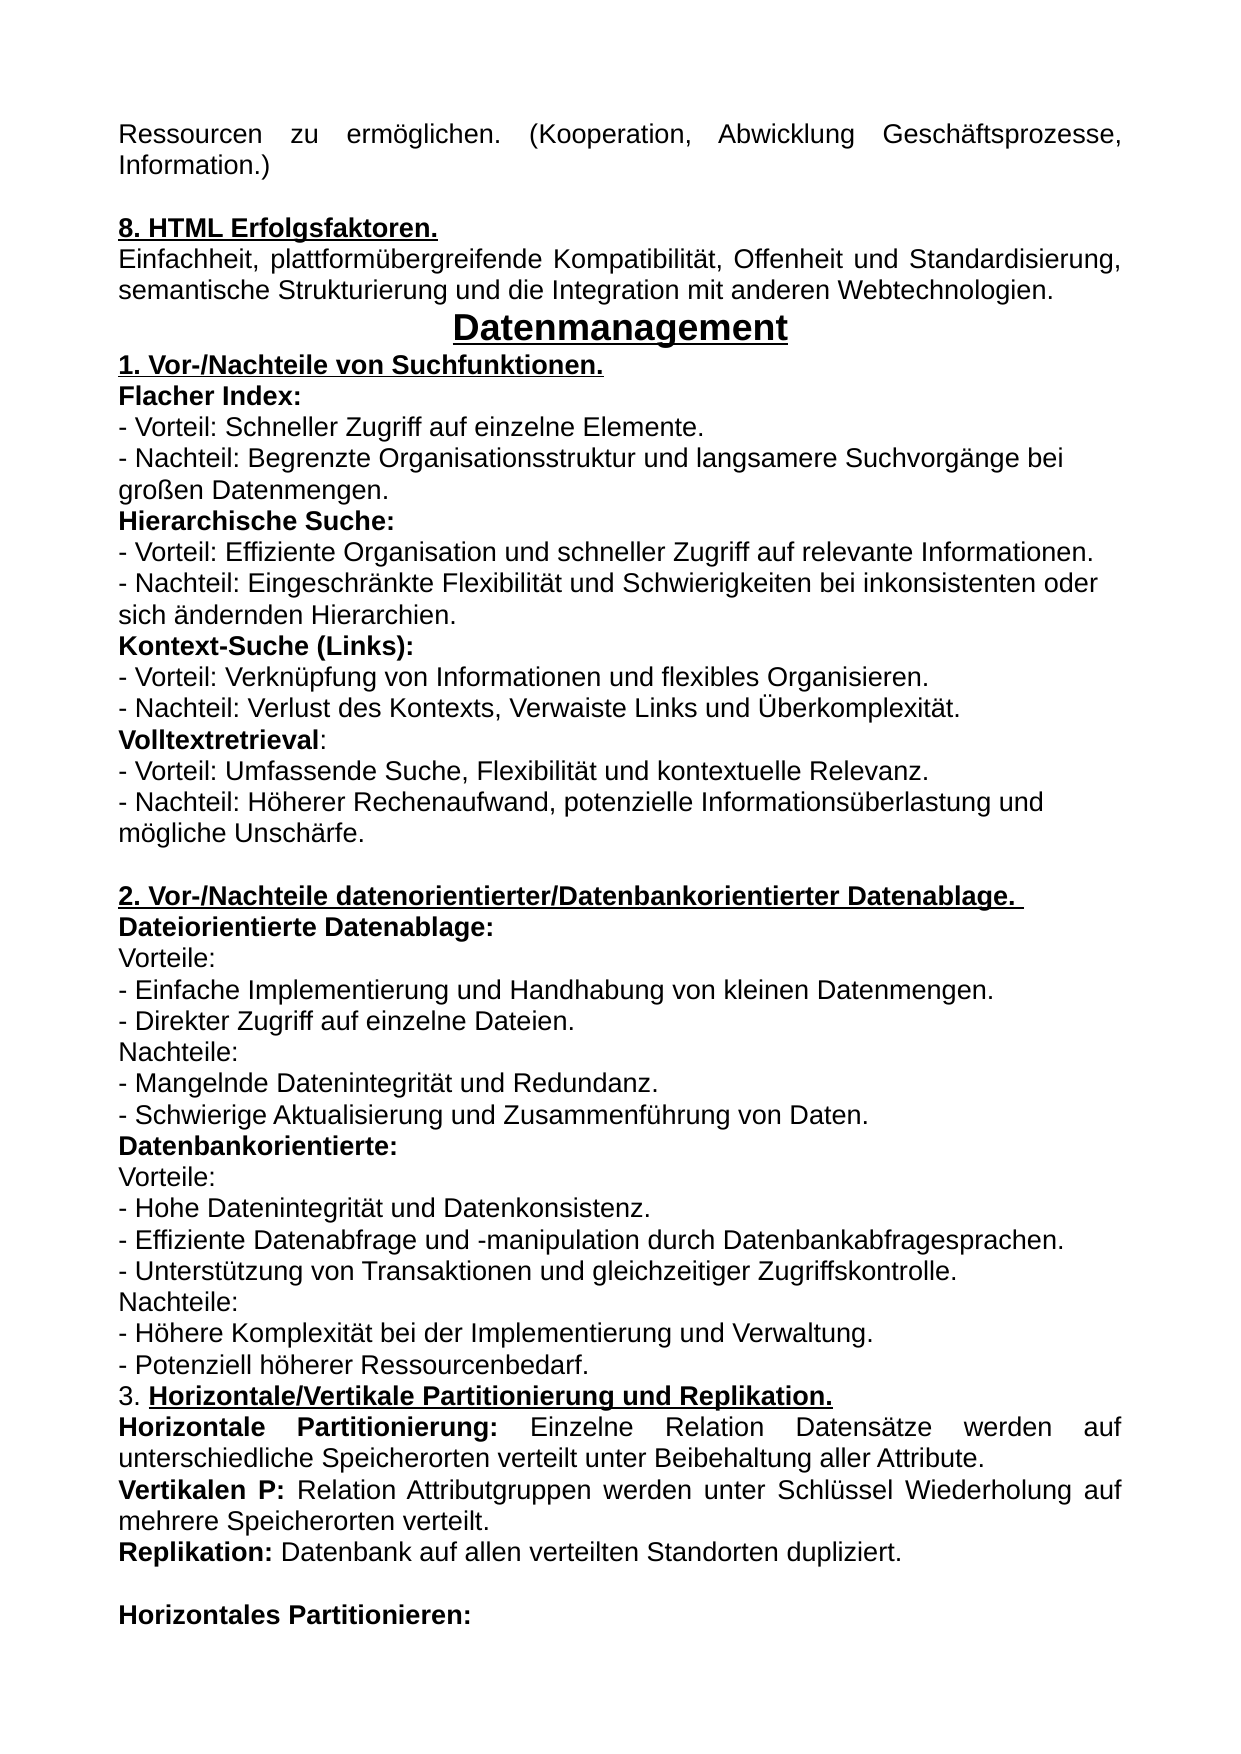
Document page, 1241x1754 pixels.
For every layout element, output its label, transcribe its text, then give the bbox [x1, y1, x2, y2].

text 2. Vor-/Nachteile datenorientierter/Datenbankorientierter Datenablage. [118, 880, 1122, 911]
text - Hohe Datenintegrität und Datenkonsistenz. [118, 1192, 1122, 1224]
text - Nachteil: Begrenzte Organisationsstruktur und langsamere Suchvorgänge bei großen Datenmengen. [118, 442, 1122, 505]
text - Vorteil: Effiziente Organisation und schneller Zugriff auf relevante Informationen. [118, 536, 1122, 567]
text - Höhere Komplexität bei der Implementierung und Verwaltung. [118, 1317, 1122, 1349]
text - Vorteil: Schneller Zugriff auf einzelne Elemente. [118, 411, 1122, 442]
text - Nachteil: Verlust des Kontexts, Verwaiste Links und Überkomplexität. [118, 692, 1122, 724]
text Hierarchische Suche: [118, 505, 1122, 536]
text - Vorteil: Umfassende Suche, Flexibilität und kontextuelle Relevanz. [118, 755, 1122, 786]
text - Nachteil: Eingeschränkte Flexibilität und Schwierigkeiten bei inkonsistenten oder sich ändernden Hierarchien. [118, 567, 1122, 630]
text Vorteile: [118, 942, 1122, 974]
text - Nachteil: Höherer Rechenaufwand, potenzielle Informationsüberlastung und mögliche Unschärfe. [118, 786, 1122, 849]
text - Schwierige Aktualisierung und Zusammenführung von Daten. [118, 1099, 1122, 1130]
text Volltextretrieval: [118, 724, 1122, 755]
text 8. HTML Erfolgsfaktoren. [118, 212, 1122, 243]
text - Mangelnde Datenintegrität und Redundanz. [118, 1067, 1122, 1099]
text 3. Horizontale/Vertikale Partitionierung und Replikation. [118, 1380, 1122, 1411]
text Horizontale Partitionierung: Einzelne Relation Datensätze werden auf unterschiedliche Speicherorten verteilt unter Beibehaltung aller Attribute. [118, 1411, 1122, 1474]
text - Vorteil: Verknüpfung von Informationen und flexibles Organisieren. [118, 661, 1122, 692]
text Horizontales Partitionieren: [118, 1599, 1122, 1630]
text Flacher Index: [118, 380, 1122, 411]
text - Einfache Implementierung und Handhabung von kleinen Datenmengen. [118, 974, 1122, 1005]
text Dateiorientierte Datenablage: [118, 911, 1122, 942]
text Datenmanagement [118, 306, 1122, 349]
text - Unterstützung von Transaktionen und gleichzeitiger Zugriffskontrolle. [118, 1255, 1122, 1286]
text Ressourcen zu ermöglichen. (Kooperation, Abwicklung Geschäftsprozesse, Information.) [118, 118, 1122, 181]
text Kontext-Suche (Links): [118, 630, 1122, 661]
text Einfachheit, plattformübergreifende Kompatibilität, Offenheit und Standardisierung, semantische Strukturierung und die Integration mit anderen Webtechnologien. [118, 243, 1122, 306]
text Datenbankorientierte: [118, 1130, 1122, 1161]
text Replikation: Datenbank auf allen verteilten Standorten dupliziert. [118, 1536, 1122, 1567]
text Nachteile: [118, 1036, 1122, 1067]
text - Potenziell höherer Ressourcenbedarf. [118, 1349, 1122, 1380]
text - Direkter Zugriff auf einzelne Dateien. [118, 1005, 1122, 1036]
text Vertikalen P: Relation Attributgruppen werden unter Schlüssel Wiederholung auf mehrere Speicherorten verteilt. [118, 1474, 1122, 1536]
text Nachteile: [118, 1286, 1122, 1317]
text - Effiziente Datenabfrage und -manipulation durch Datenbankabfragesprachen. [118, 1224, 1122, 1255]
text 1. Vor-/Nachteile von Suchfunktionen. [118, 349, 1122, 380]
text Vorteile: [118, 1161, 1122, 1192]
